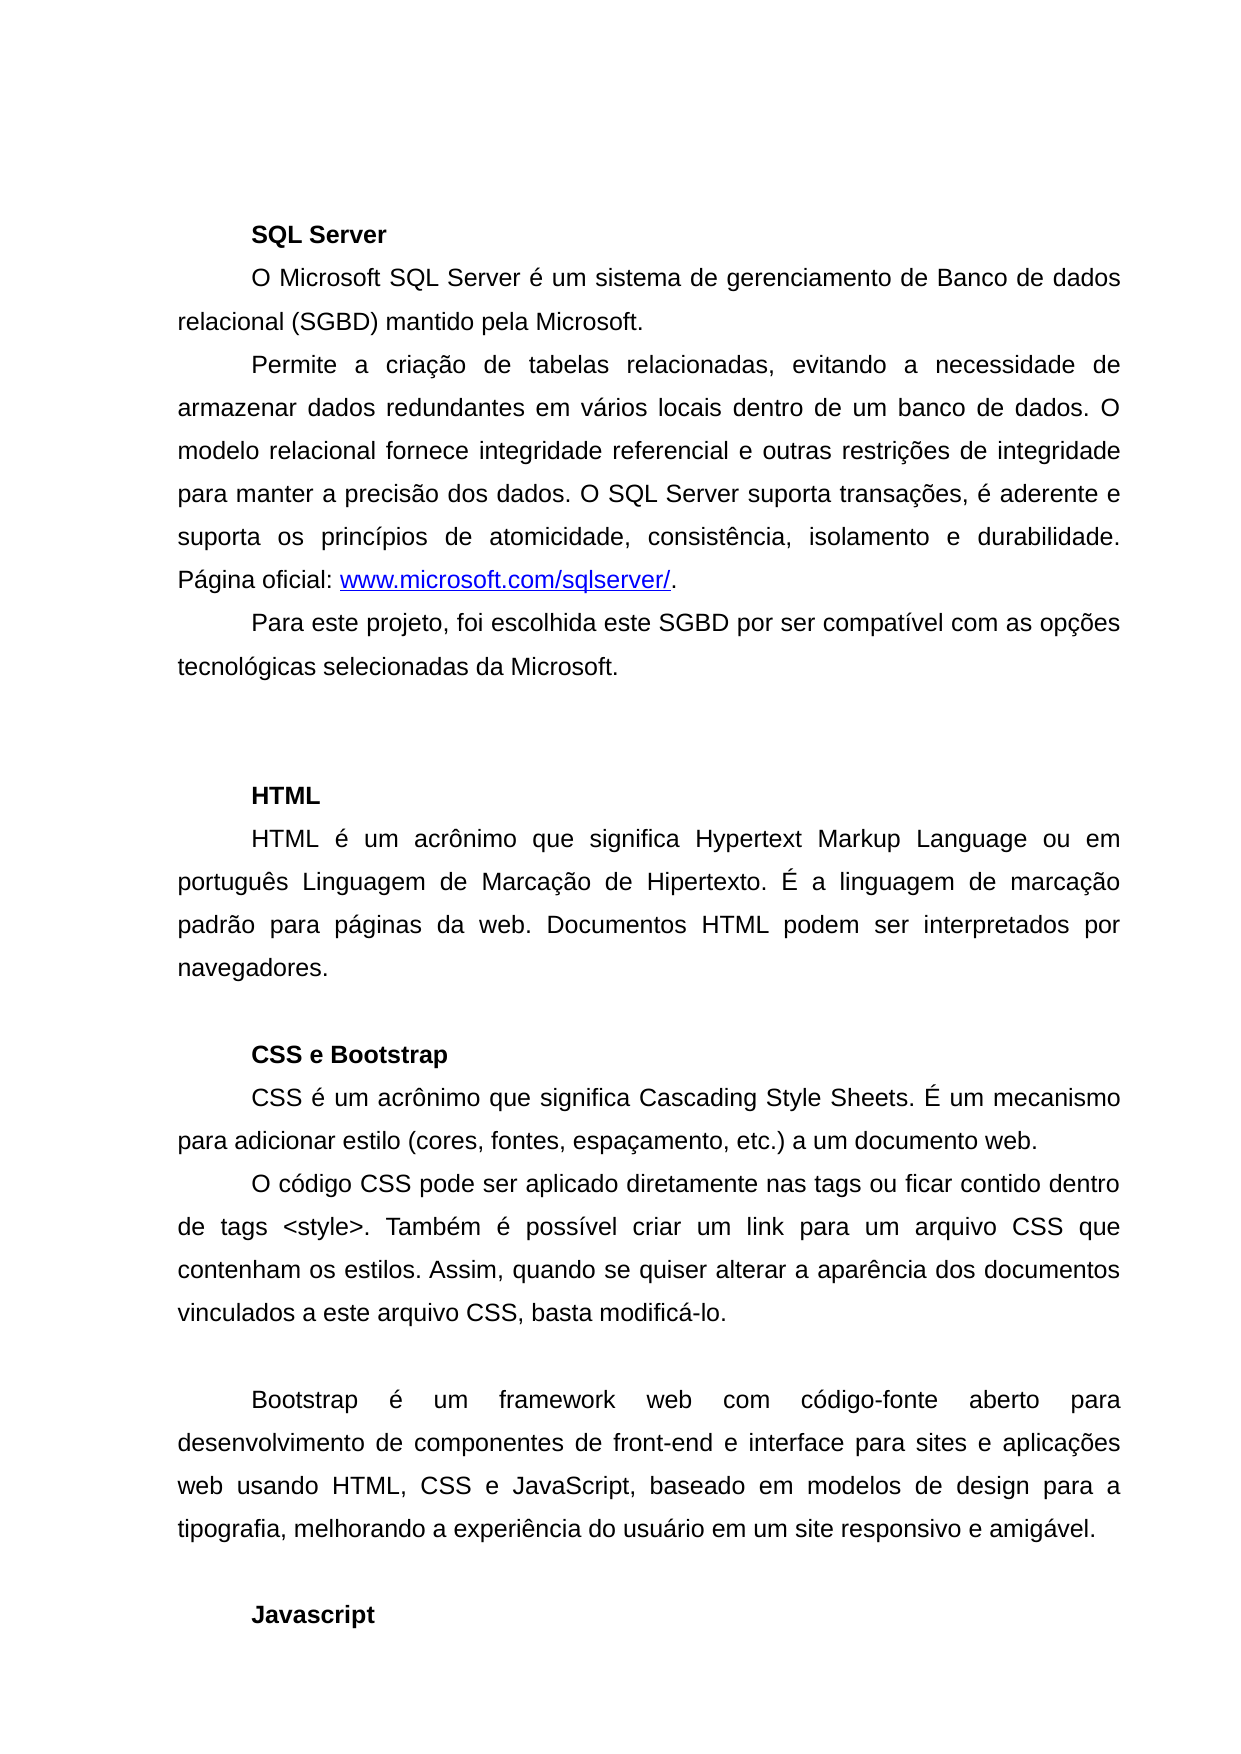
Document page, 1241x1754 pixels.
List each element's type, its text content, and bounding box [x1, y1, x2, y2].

text O Microsoft SQL Server é um sistema de gerenciamento de Banco de dados relacional (SGBD) mantido pela Microsoft. [177, 263, 1122, 335]
text CSS e Bootstrap [177, 1040, 1122, 1068]
text HTML é um acrônimo que significa Hypertext Markup Language ou em português Linguagem de Marcação de Hipertexto. É a linguagem de marcação padrão para páginas da web. Documentos HTML podem ser interpretados por navegadores. [177, 824, 1122, 982]
text SQL Server [177, 220, 1122, 249]
text HTML [177, 781, 1122, 810]
text Para este projeto, foi escolhida este SGBD por ser compatível com as opções tecnológicas selecionadas da Microsoft. [177, 608, 1122, 680]
text O código CSS pode ser aplicado diretamente nas tags ou ficar contido dentro de tags <style>. Também é possível criar um link para um arquivo CSS que contenham os estilos. Assim, quando se quiser alterar a aparência dos documentos vinculados a este arquivo CSS, basta modificá-lo. [177, 1169, 1122, 1327]
text Permite a criação de tabelas relacionadas, evitando a necessidade de armazenar dados redundantes em vários locais dentro de um banco de dados. O modelo relacional fornece integridade referencial e outras restrições de integridade para manter a precisão dos dados. O SQL Server suporta transações, é aderente e suporta os princípios de atomicidade, consistência, isolamento e durabilidade. Página oficial: www.microsoft.com/sqlserver/. [177, 350, 1122, 594]
text CSS é um acrônimo que significa Cascading Style Sheets. É um mecanismo para adicionar estilo (cores, fontes, espaçamento, etc.) a um documento web. [177, 1083, 1122, 1155]
text Javascript [177, 1600, 1122, 1629]
text Bootstrap é um framework web com código-fonte aberto para desenvolvimento de componentes de front-end e interface para sites e aplicações web usando HTML, CSS e JavaScript, baseado em modelos de design para a tipografia, melhorando a experiência do usuário em um site responsivo e amigável. [177, 1385, 1122, 1543]
